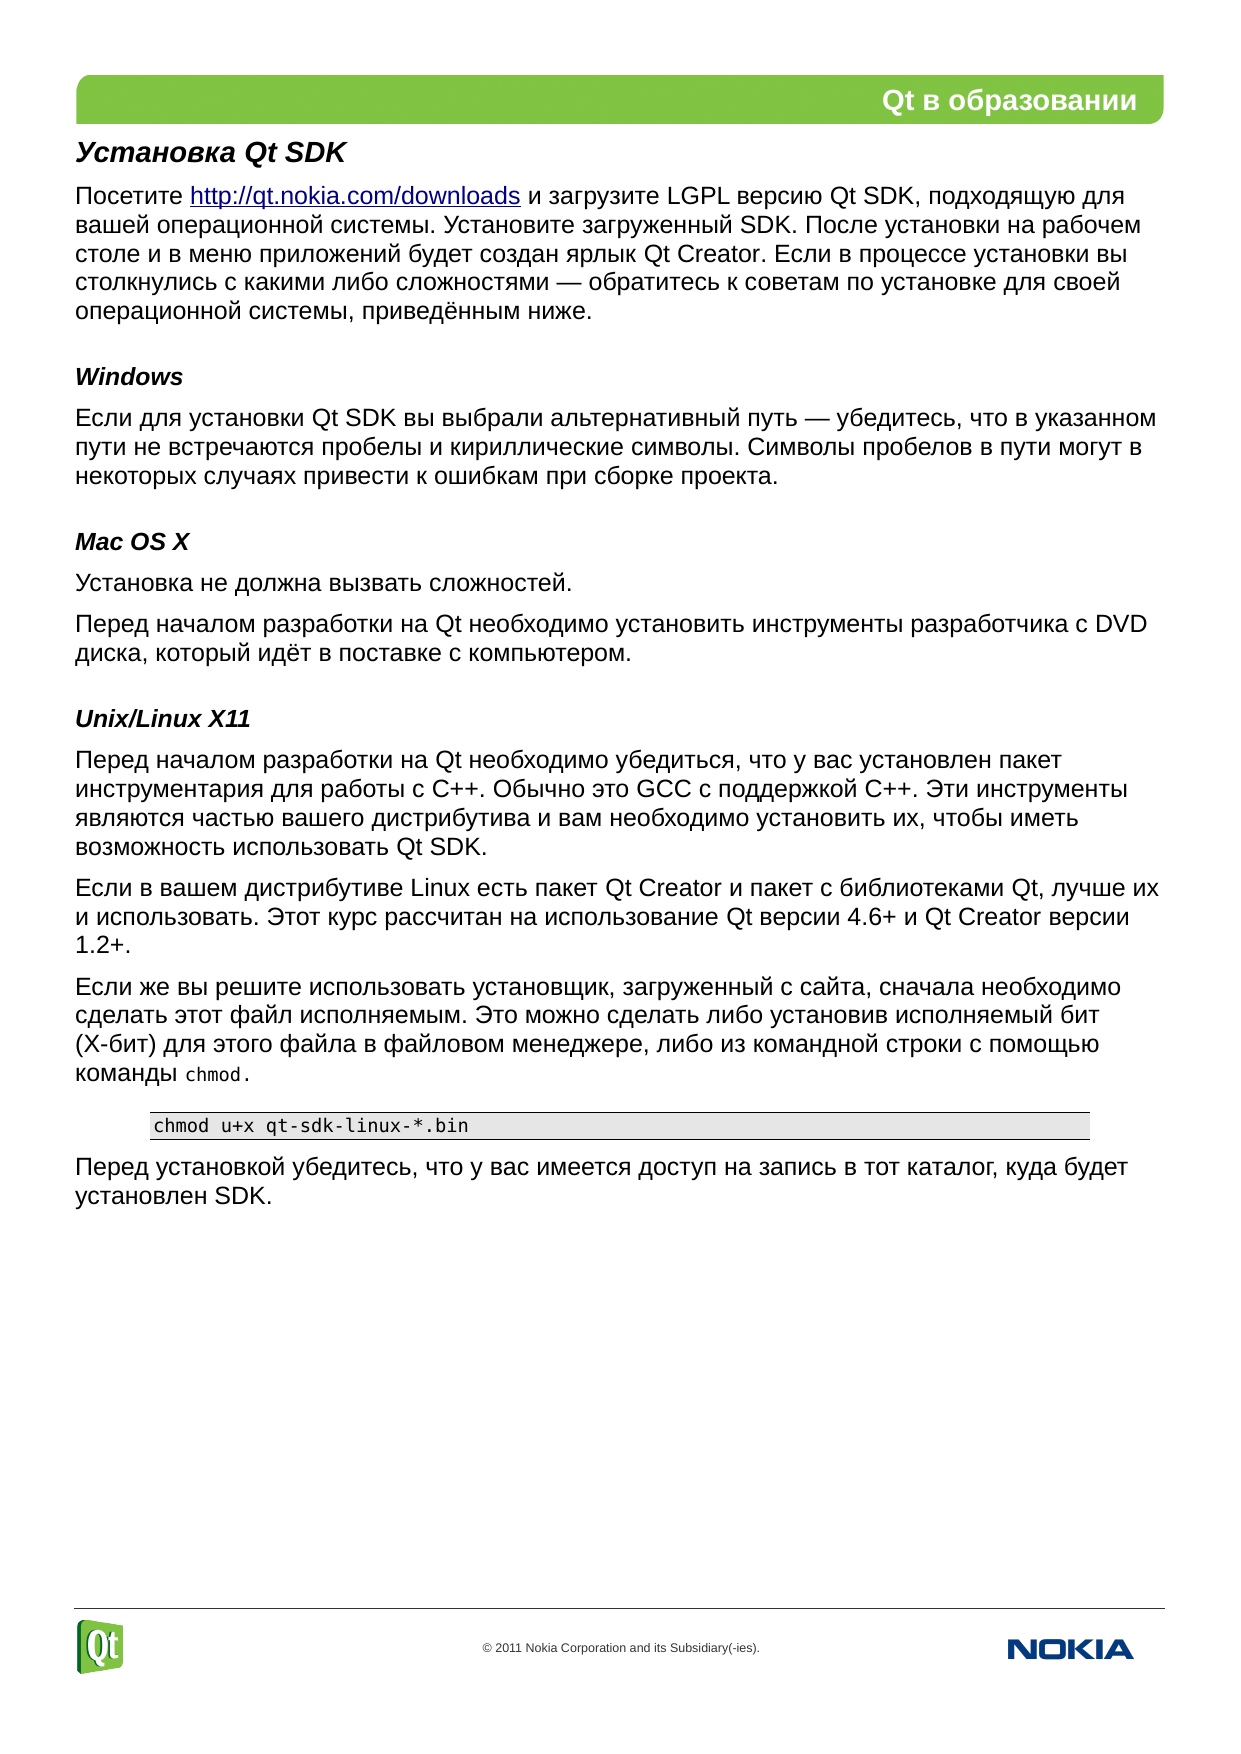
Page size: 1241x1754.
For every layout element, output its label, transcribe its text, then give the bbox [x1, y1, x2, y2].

text Если в вашем дистрибутиве Linux есть пакет Qt Creator и пакет с библиотеками Qt, лучше их и использовать. Этот курс рассчитан на использование Qt версии 4.6+ и Qt Creator версии 1.2+. [75, 873, 1165, 959]
picture [76, 75, 1164, 124]
text Посетите http://qt.nokia.com/downloads и загрузите LGPL версию Qt SDK, подходящую для вашей операционной системы. Установите загруженный SDK. После установки на рабочем столе и в меню приложений будет создан ярлык Qt Creator. Если в процессе установки вы столкнулись с какими либо сложностями — обратитесь к советам по установке для своей операционной системы, приведённым ниже. [75, 181, 1165, 325]
picture [978, 1610, 1164, 1688]
subtitle Mac OS X [75, 527, 1165, 556]
text Если для установки Qt SDK вы выбрали альтернативный путь — убедитесь, что в указанном пути не встречаются пробелы и кириллические символы. Символы пробелов в пути могут в некоторых случаях привести к ошибкам при сборке проекта. [75, 403, 1165, 489]
picture [73, 1615, 127, 1679]
subtitle Windows [75, 362, 1165, 391]
text Установка не должна вызвать сложностей. [75, 568, 1165, 597]
text Перед установкой убедитесь, что у вас имеется доступ на запись в тот каталог, куда будет установлен SDK. [75, 1152, 1165, 1209]
text Если же вы решите использовать установщик, загруженный с сайта, сначала необходимо сделать этот файл исполняемым. Это можно сделать либо установив исполняемый бит (X-бит) для этого файла в файловом менеджере, либо из командной строки с помощью команды chmod. [75, 972, 1165, 1087]
text chmod u+x qt-sdk-linux-*.bin [150, 1113, 1090, 1139]
text Перед началом разработки на Qt необходимо установить инструменты разработчика с DVD диска, который идёт в поставке с компьютером. [75, 609, 1165, 667]
subtitle Установка Qt SDK [75, 135, 1165, 168]
subtitle Unix/Linux X11 [75, 704, 1165, 733]
text Перед началом разработки на Qt необходимо убедиться, что у вас установлен пакет инструментария для работы с С++. Обычно это GCC с поддержкой C++. Эти инструменты являются частью вашего дистрибутива и вам необходимо установить их, чтобы иметь возможность использовать Qt SDK. [75, 745, 1165, 860]
